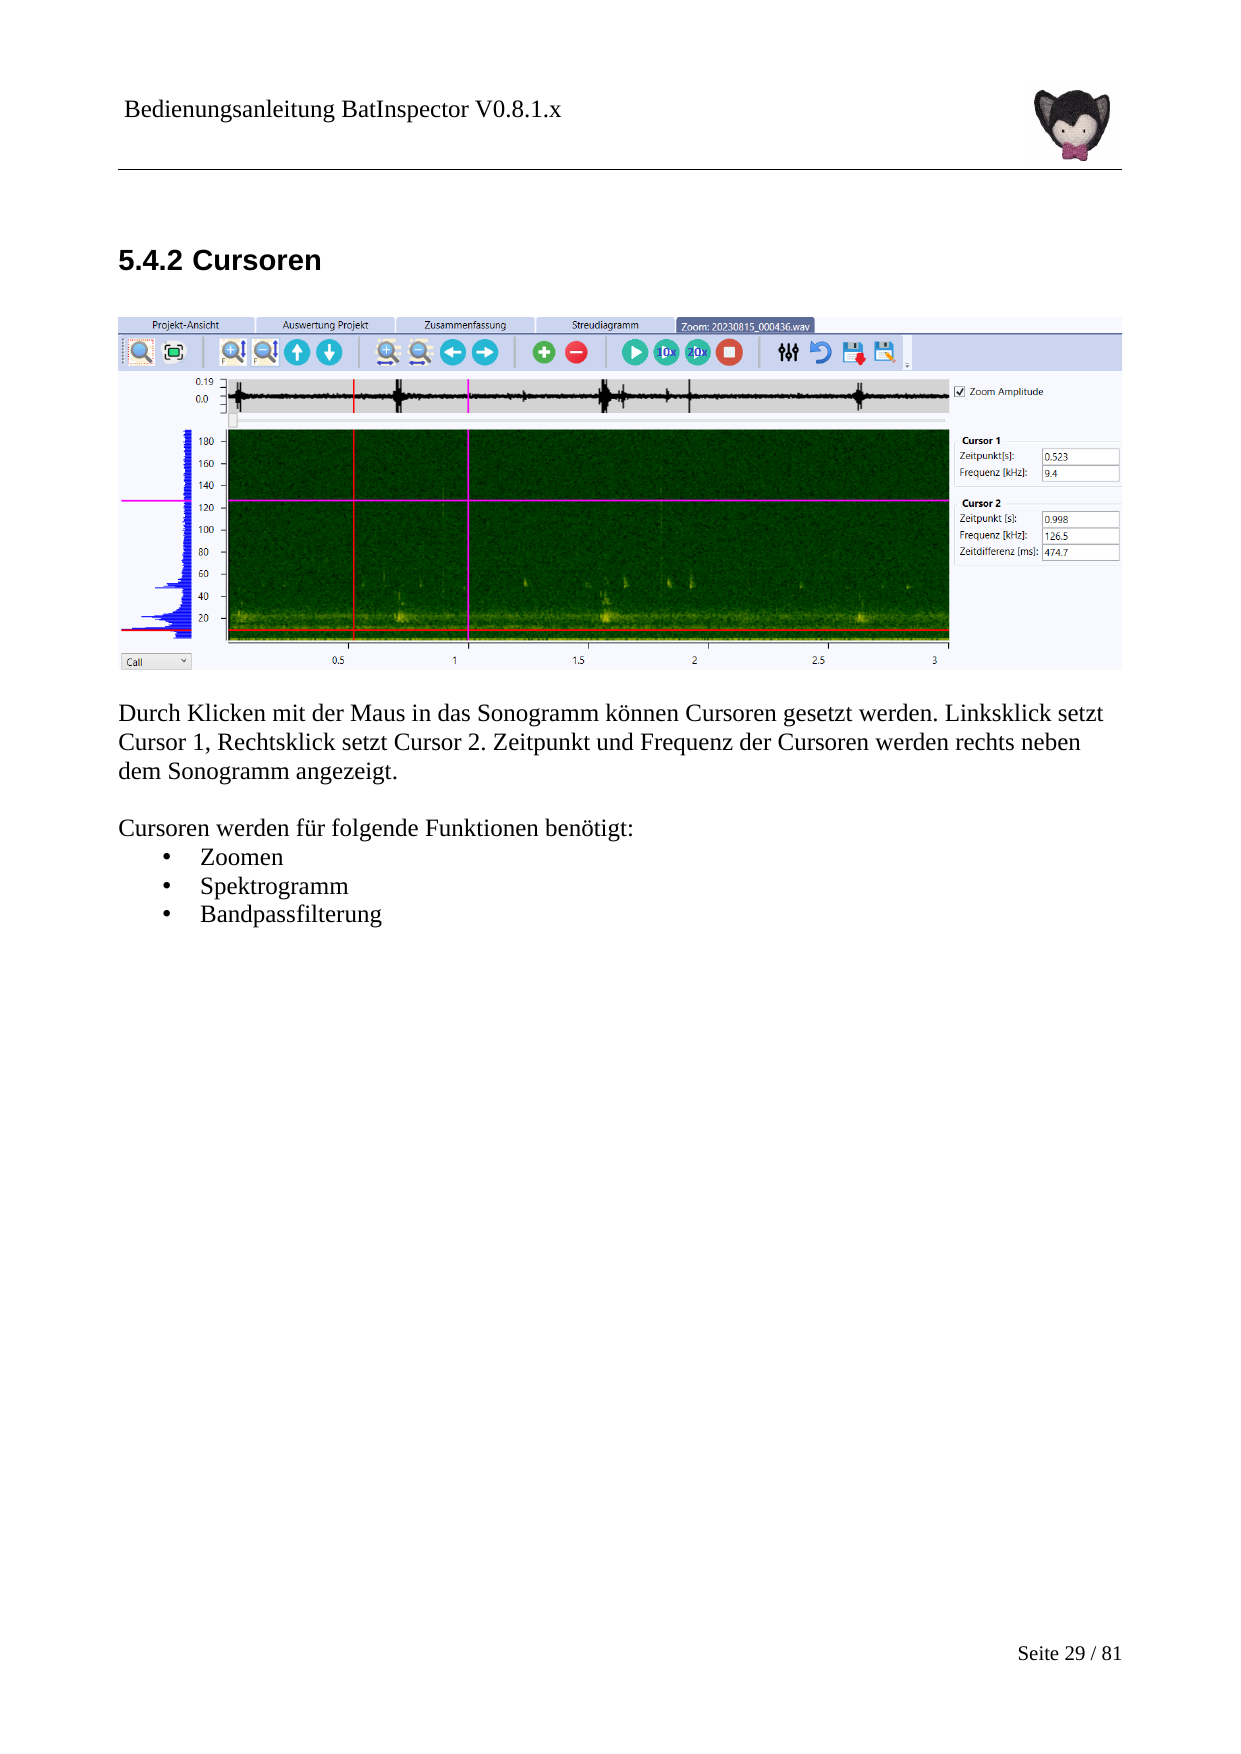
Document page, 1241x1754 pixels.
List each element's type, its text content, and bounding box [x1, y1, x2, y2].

list Bandpassfilterung [162, 899, 1122, 928]
picture [1030, 80, 1119, 169]
text Cursoren werden für folgende Funktionen benötigt: [118, 813, 1122, 842]
list Zoomen [162, 842, 1122, 871]
list Spektrogramm [162, 871, 1122, 899]
subtitle Cursoren [118, 243, 1122, 276]
text Durch Klicken mit der Maus in das Sonogramm können Cursoren gesetzt werden. Linksklick setzt Cursor 1, Rechtsklick setzt Cursor 2. Zeitpunkt und Frequenz der Cursoren werden rechts neben dem Sonogramm angezeigt. [118, 698, 1122, 784]
picture [118, 317, 1123, 670]
